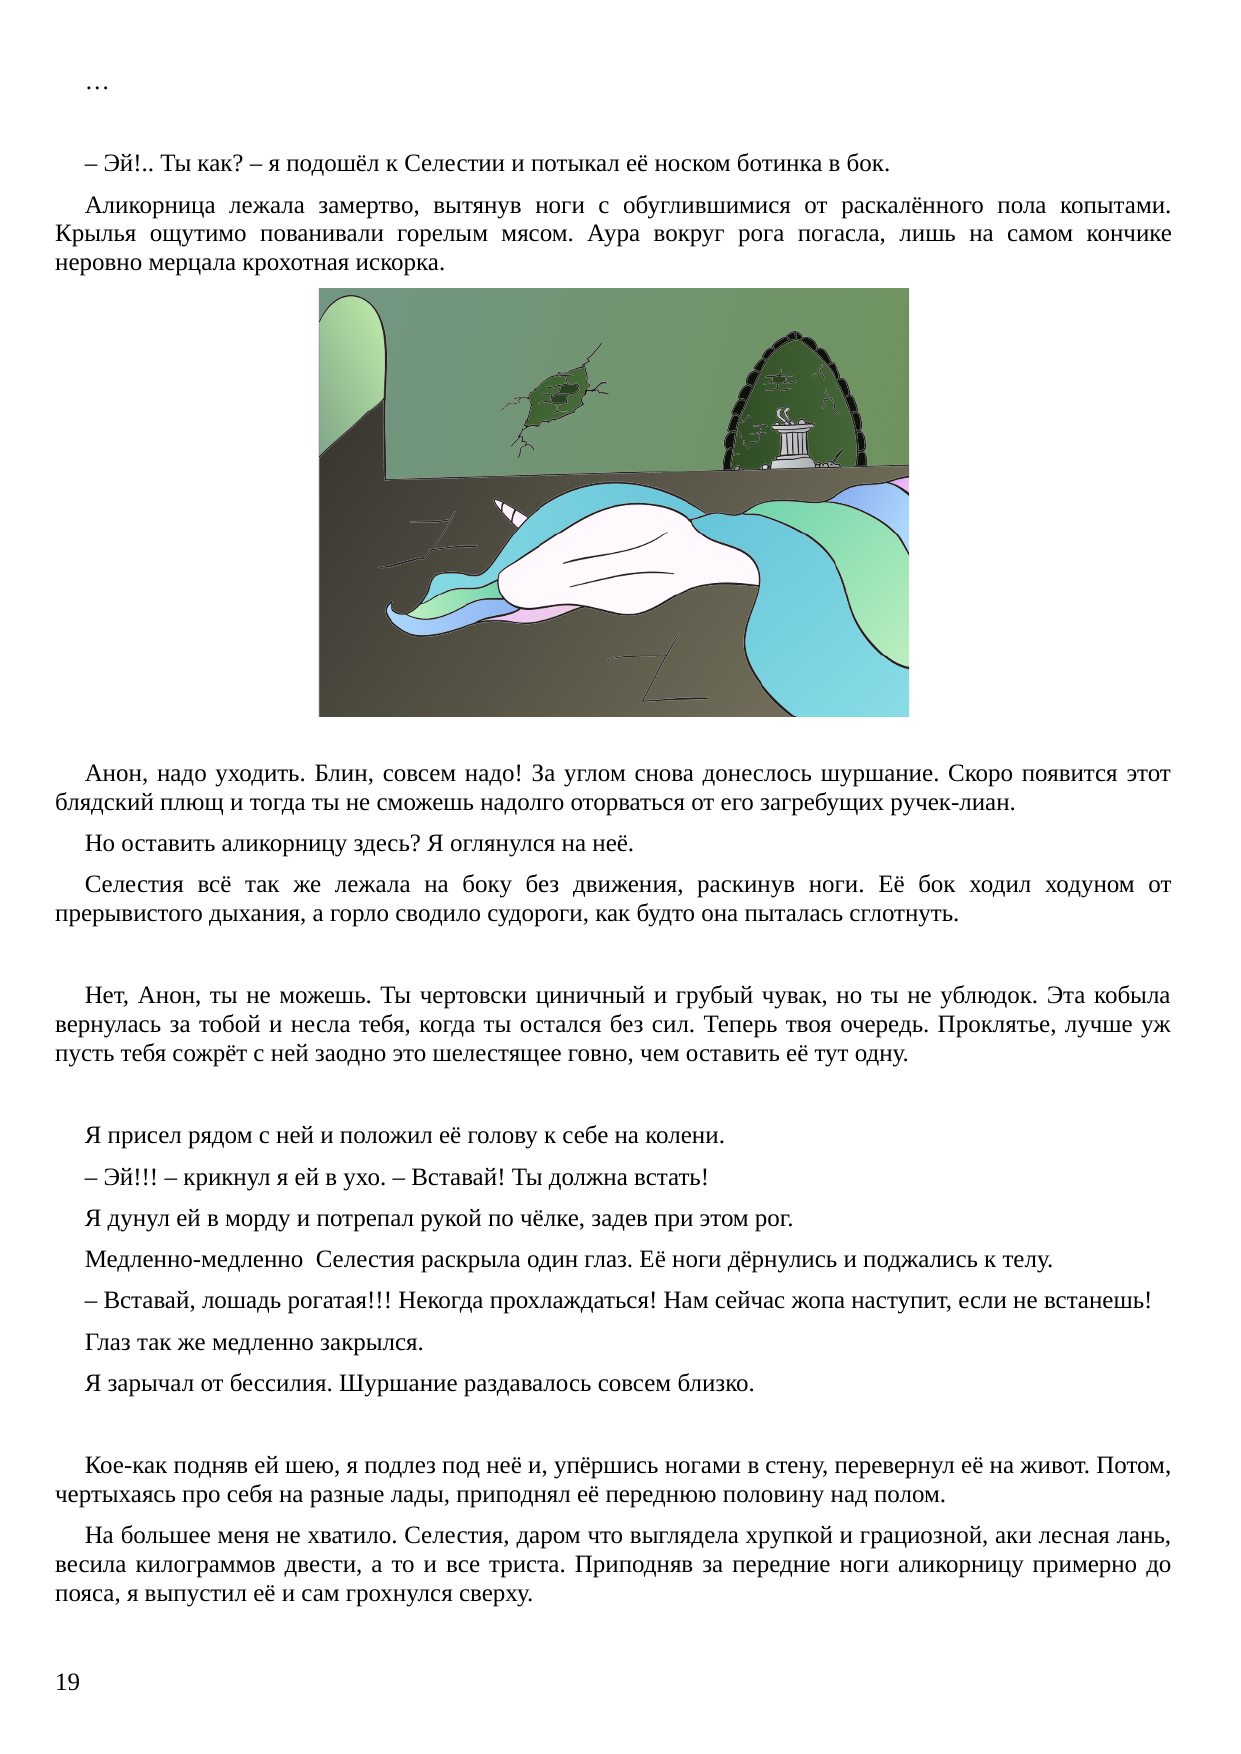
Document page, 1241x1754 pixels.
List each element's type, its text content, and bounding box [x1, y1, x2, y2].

text Медленно-медленно Селестия раскрыла один глаз. Её ноги дёрнулись и поджались к телу. [55, 1244, 1173, 1273]
picture [318, 288, 910, 717]
text Селестия всё так же лежала на боку без движения, раскинув ноги. Её бок ходил ходуном от прерывистого дыхания, а горло сводило судороги, как будто она пыталась сглотнуть. [55, 869, 1173, 927]
text Аликорница лежала замертво, вытянув ноги с обуглившимися от раскалённого пола копытами. Крылья ощутимо пованивали горелым мясом. Аура вокруг рога погасла, лишь на самом кончике неровно мерцала крохотная искорка. [55, 190, 1173, 276]
text … [55, 66, 1173, 95]
text Я зарычал от бессилия. Шуршание раздавалось совсем близко. [55, 1368, 1173, 1397]
text – Эй!!! – крикнул я ей в ухо. – Вставай! Ты должна встать! [55, 1162, 1173, 1190]
text – Вставай, лошадь рогатая!!! Некогда прохлаждаться! Нам сейчас жопа наступит, если не встанешь! [55, 1285, 1173, 1314]
text Нет, Анон, ты не можешь. Ты чертовски циничный и грубый чувак, но ты не ублюдок. Эта кобыла вернулась за тобой и несла тебя, когда ты остался без сил. Теперь твоя очередь. Проклятье, лучше уж пусть тебя сожрёт с ней заодно это шелестящее говно, чем оставить её тут одну. [55, 980, 1173, 1067]
text Я присел рядом с ней и положил её голову к себе на колени. [55, 1120, 1173, 1149]
text – Эй!.. Ты как? – я подошёл к Селестии и потыкал её носком ботинка в бок. [55, 148, 1173, 177]
text На большее меня не хватило. Селестия, даром что выглядела хрупкой и грациозной, аки лесная лань, весила килограммов двести, а то и все триста. Приподняв за передние ноги аликорницу примерно до пояса, я выпустил её и сам грохнулся сверху. [55, 1520, 1173, 1607]
text Кое-как подняв ей шею, я подлез под неё и, упёршись ногами в стену, перевернул её на живот. Потом, чертыхаясь про себя на разные лады, приподнял её переднюю половину над полом. [55, 1450, 1173, 1508]
text Но оставить аликорницу здесь? Я оглянулся на неё. [55, 828, 1173, 857]
text Глаз так же медленно закрылся. [55, 1327, 1173, 1355]
text Анон, надо уходить. Блин, совсем надо! За углом снова донеслось шуршание. Скоро появится этот блядский плющ и тогда ты не сможешь надолго оторваться от его загребущих ручек-лиан. [55, 758, 1173, 815]
text Я дунул ей в морду и потрепал рукой по чёлке, задев при этом рог. [55, 1203, 1173, 1232]
